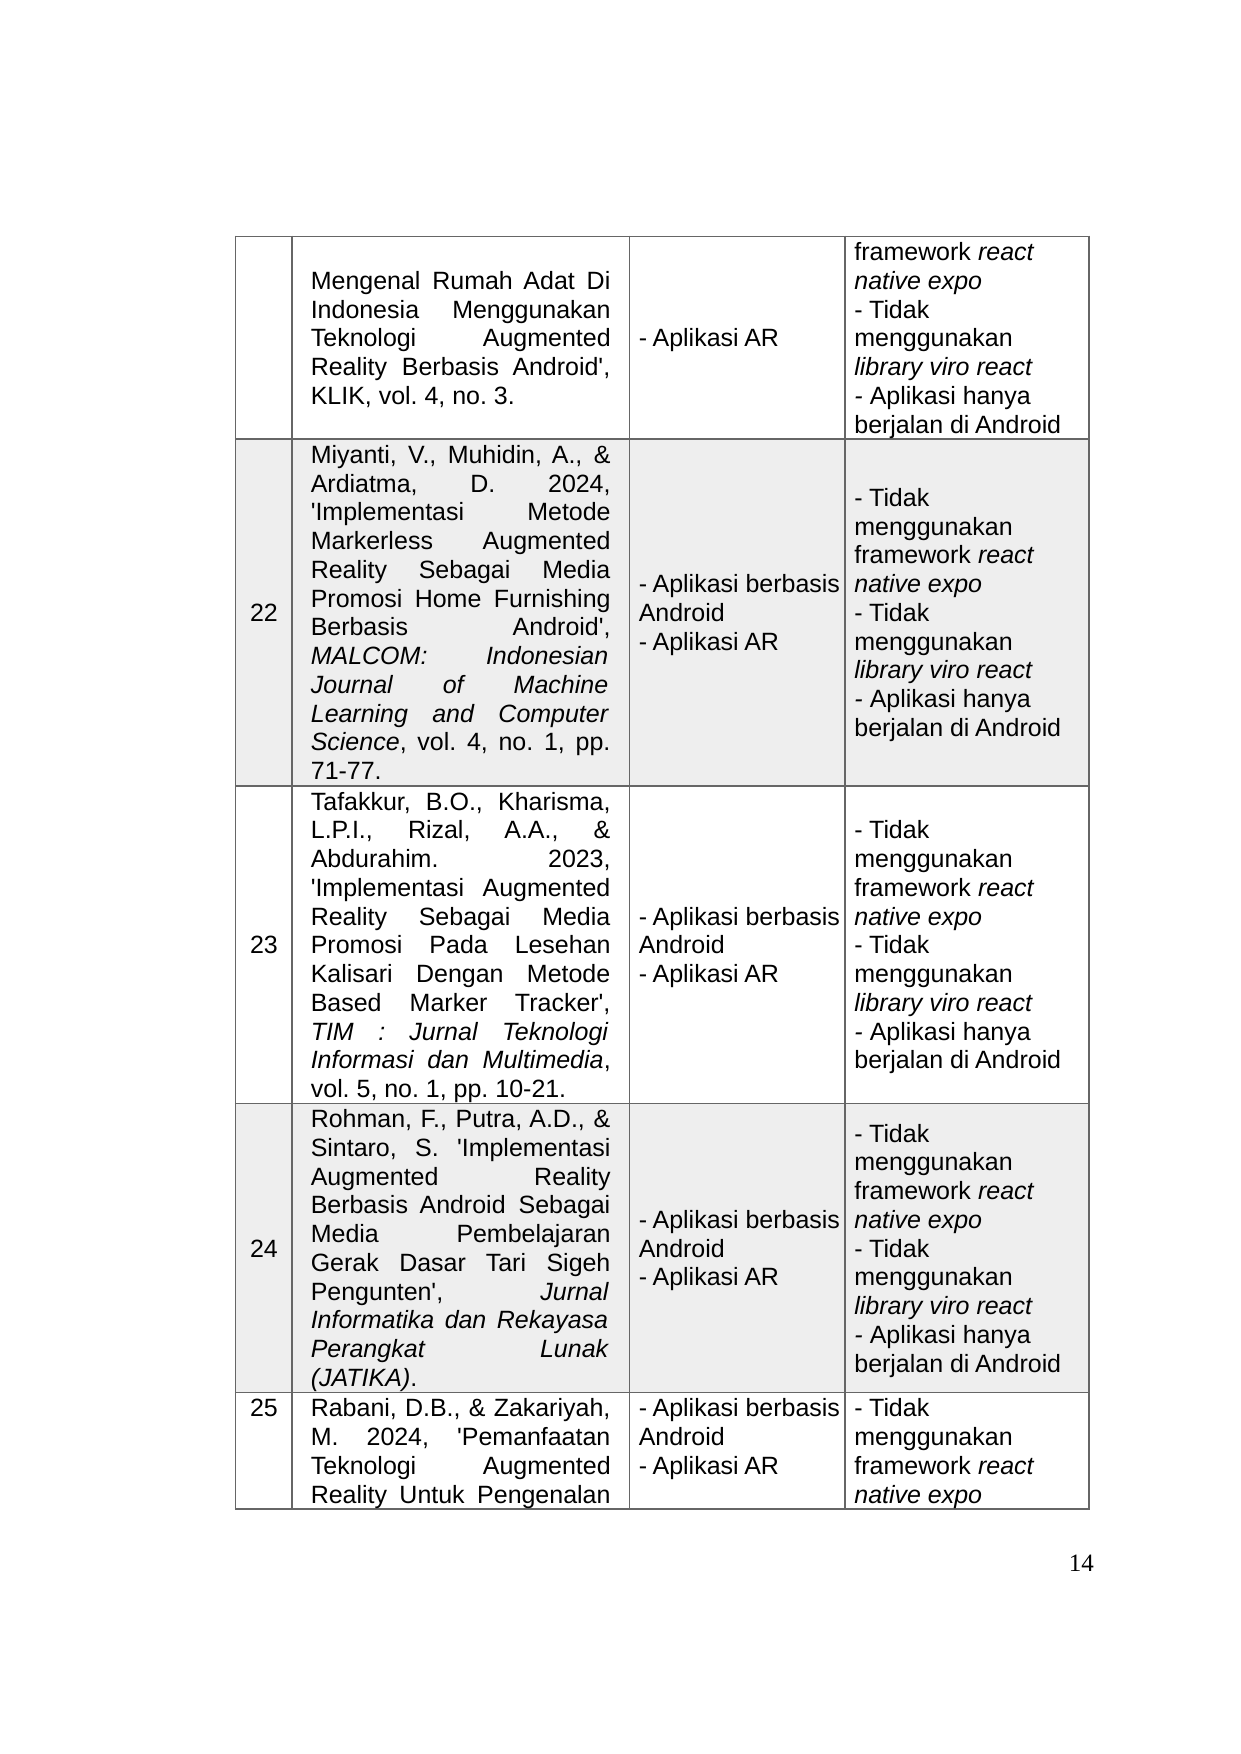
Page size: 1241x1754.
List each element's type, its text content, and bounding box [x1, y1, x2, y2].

table_cell - Tidak menggunakan framework react native expo - Tidak menggunakan library viro react - Aplikasi hanya berjalan di Android [846, 1104, 1088, 1392]
table_cell Tafakkur, B.O., Kharisma, L.P.I., Rizal, A.A., & Abdurahim. 2023, 'Implementasi Augmented Reality Sebagai Media Promosi Pada Lesehan Kalisari Dengan Metode Based Marker Tracker', TIM : Jurnal Teknologi Informasi dan Multimedia, vol. 5, no. 1, pp. 10-21. [293, 787, 629, 1103]
table_cell - Tidak menggunakan framework react native expo - Tidak menggunakan library viro react - Aplikasi hanya berjalan di Android [846, 440, 1088, 785]
table_cell 25 [236, 1393, 291, 1508]
table_cell - Tidak menggunakan framework react native expo - Tidak menggunakan library viro react - Aplikasi hanya berjalan di Android [846, 787, 1088, 1103]
table_cell Rabani, D.B., & Zakariyah, M. 2024, 'Pemanfaatan Teknologi Augmented Reality Untuk Pengenalan [293, 1393, 629, 1508]
table_cell 23 [236, 787, 291, 1103]
table_cell 22 [236, 440, 291, 785]
table_cell - Aplikasi berbasis Android - Aplikasi AR [630, 440, 844, 785]
table_cell - Aplikasi berbasis Android - Aplikasi AR [630, 787, 844, 1103]
table_cell [236, 237, 291, 438]
table_cell 24 [236, 1104, 291, 1392]
table_cell - Aplikasi AR [630, 237, 844, 438]
table_cell Rohman, F., Putra, A.D., & Sintaro, S. 'Implementasi Augmented Reality Berbasis Android Sebagai Media Pembelajaran Gerak Dasar Tari Sigeh Pengunten', Jurnal Informatika dan Rekayasa Perangkat Lunak (JATIKA). [293, 1104, 629, 1392]
table_cell - Tidak menggunakan framework react native expo [846, 1393, 1088, 1508]
table_cell - Aplikasi berbasis Android - Aplikasi AR [630, 1393, 844, 1508]
table_cell - Aplikasi berbasis Android - Aplikasi AR [630, 1104, 844, 1392]
table_cell Miyanti, V., Muhidin, A., & Ardiatma, D. 2024, 'Implementasi Metode Markerless Augmented Reality Sebagai Media Promosi Home Furnishing Berbasis Android', MALCOM: Indonesian Journal of Machine Learning and Computer Science, vol. 4, no. 1, pp. 71-77. [293, 440, 629, 785]
table_cell Mengenal Rumah Adat Di Indonesia Menggunakan Teknologi Augmented Reality Berbasis Android', KLIK, vol. 4, no. 3. [293, 237, 629, 438]
table_cell framework react native expo - Tidak menggunakan library viro react - Aplikasi hanya berjalan di Android [846, 237, 1088, 438]
